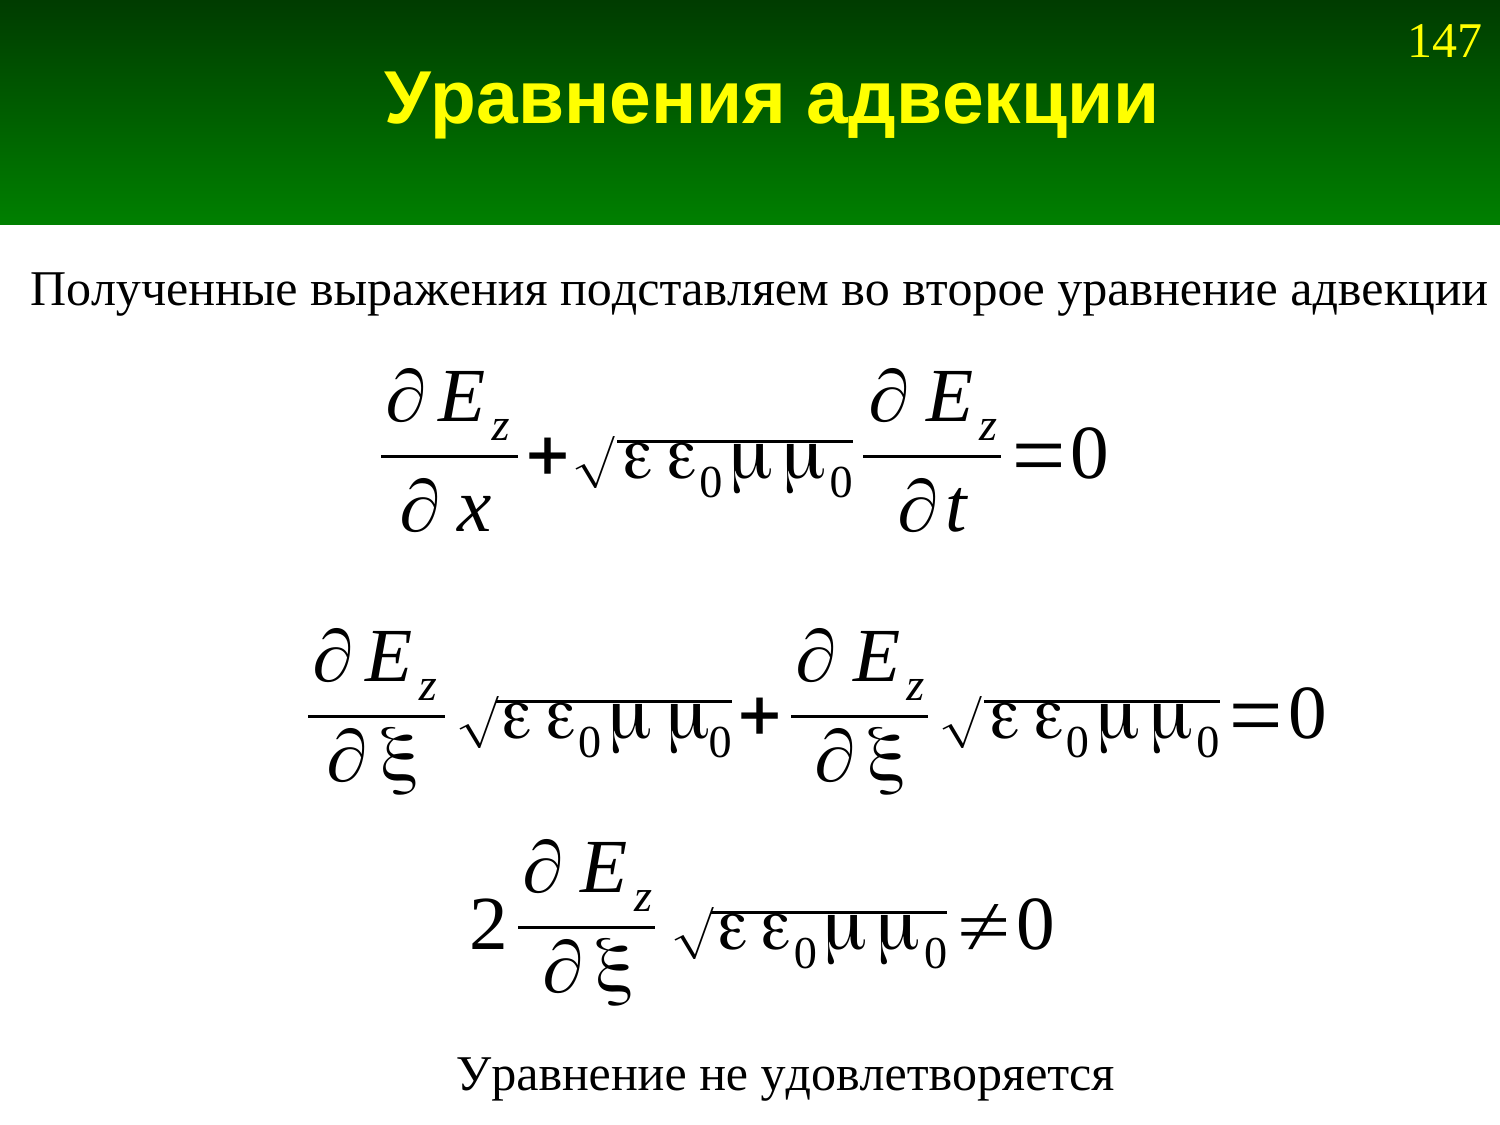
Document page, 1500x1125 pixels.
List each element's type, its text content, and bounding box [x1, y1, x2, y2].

text_box Полученные выражения подставляем во второе уравнение адвекции [15, 248, 1500, 323]
chart [356, 354, 1132, 549]
chart [450, 825, 1075, 1010]
chart [283, 614, 1347, 799]
text_box Уравнение не удовлетворяется [441, 1033, 1130, 1109]
title Уравнения адвекции [123, 0, 1399, 192]
